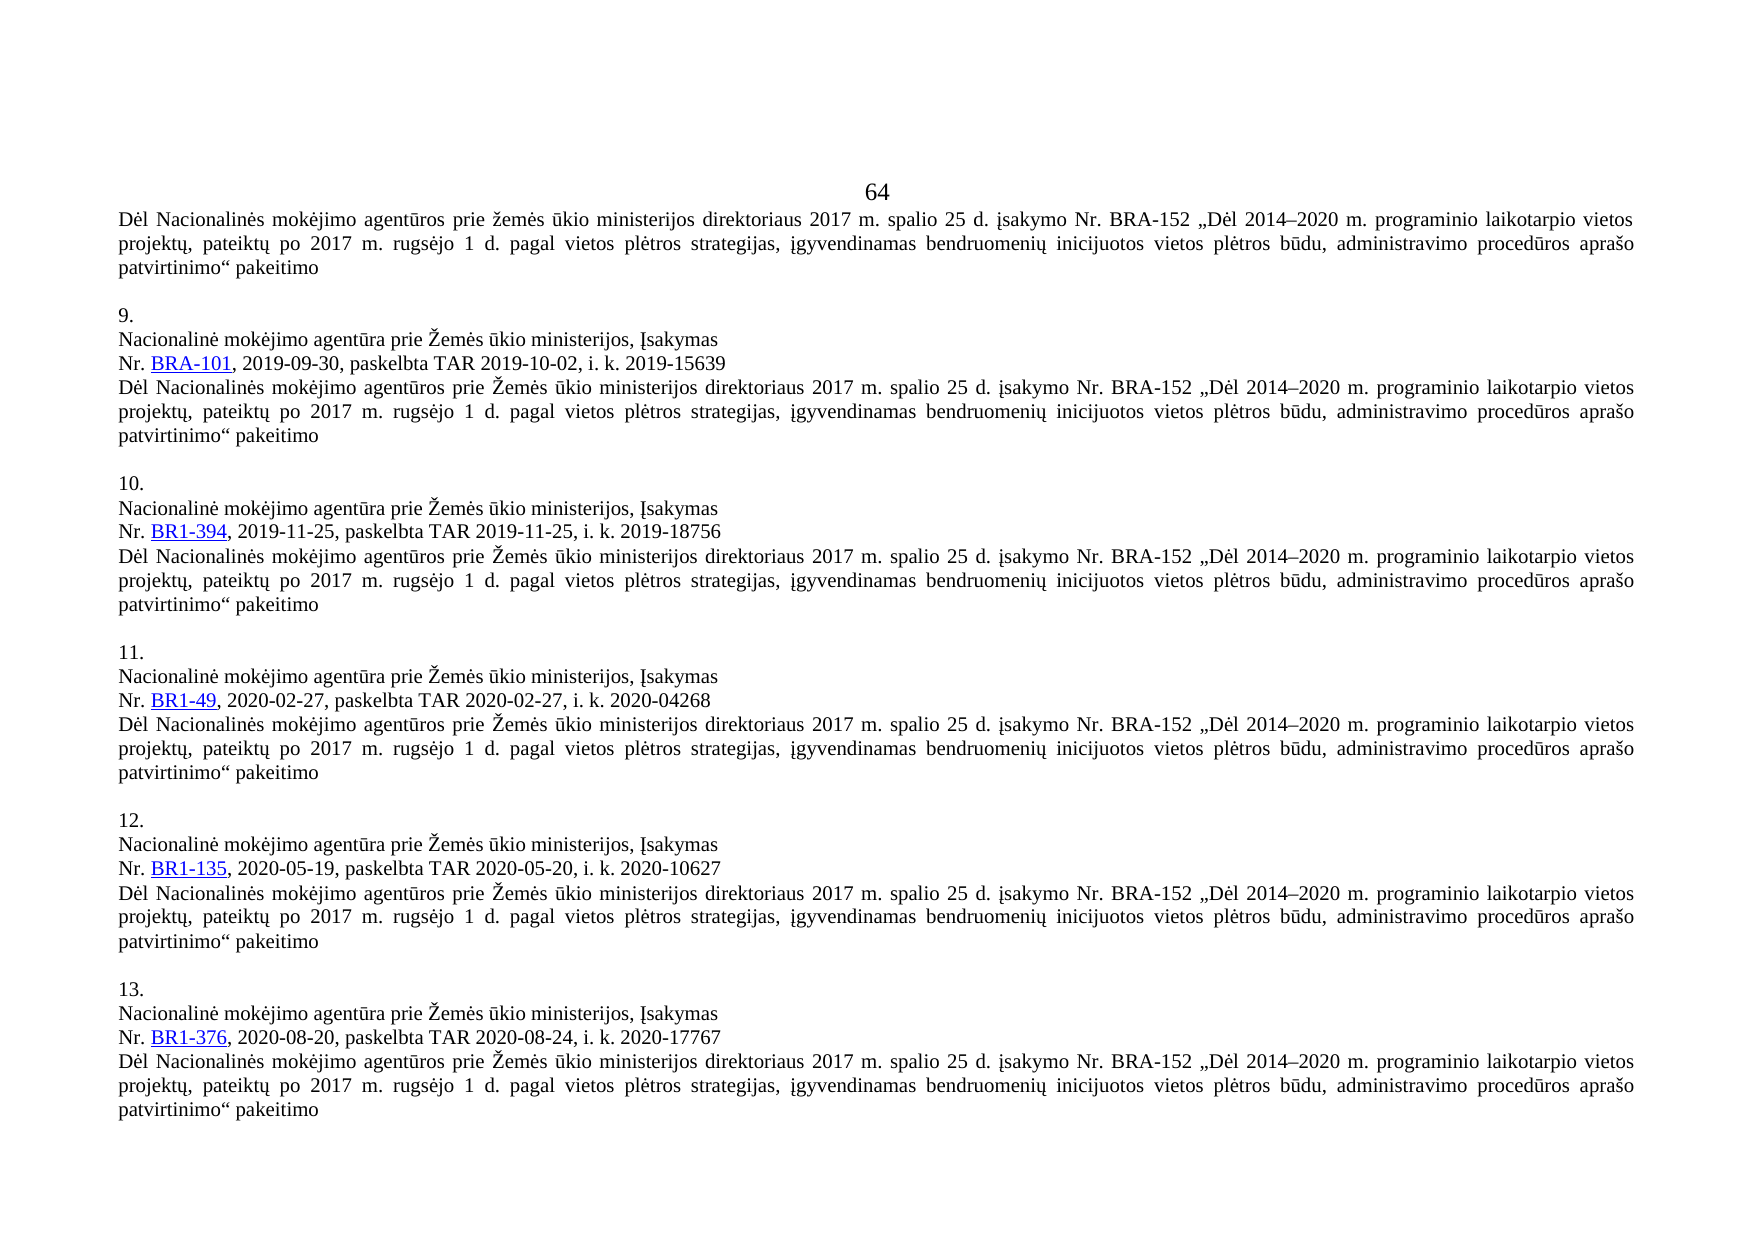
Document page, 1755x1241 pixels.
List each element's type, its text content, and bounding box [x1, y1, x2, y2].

text Nr. BR1-376, 2020-08-20, paskelbta TAR 2020-08-24, i. k. 2020-17767 [118, 1025, 1636, 1049]
text Nr. BR1-394, 2019-11-25, paskelbta TAR 2019-11-25, i. k. 2019-18756 [118, 519, 1636, 543]
text Nr. BR1-135, 2020-05-19, paskelbta TAR 2020-05-20, i. k. 2020-10627 [118, 856, 1636, 880]
text 9. [118, 303, 1636, 327]
text Dėl Nacionalinės mokėjimo agentūros prie Žemės ūkio ministerijos direktoriaus 2017 m. spalio 25 d. įsakymo Nr. BRA-152 „Dėl 2014–2020 m. programinio laikotarpio vietos projektų, pateiktų po 2017 m. rugsėjo 1 d. pagal vietos plėtros strategijas, įgyvendinamas bendruomenių inicijuotos vietos plėtros būdu, administravimo procedūros aprašo patvirtinimo“ pakeitimo [118, 375, 1636, 447]
text Nacionalinė mokėjimo agentūra prie Žemės ūkio ministerijos, Įsakymas [118, 832, 1636, 856]
text Nacionalinė mokėjimo agentūra prie Žemės ūkio ministerijos, Įsakymas [118, 495, 1636, 519]
text Nr. BR1-49, 2020-02-27, paskelbta TAR 2020-02-27, i. k. 2020-04268 [118, 688, 1636, 712]
text 11. [118, 640, 1636, 664]
text Dėl Nacionalinės mokėjimo agentūros prie Žemės ūkio ministerijos direktoriaus 2017 m. spalio 25 d. įsakymo Nr. BRA-152 „Dėl 2014–2020 m. programinio laikotarpio vietos projektų, pateiktų po 2017 m. rugsėjo 1 d. pagal vietos plėtros strategijas, įgyvendinamas bendruomenių inicijuotos vietos plėtros būdu, administravimo procedūros aprašo patvirtinimo“ pakeitimo [118, 1049, 1636, 1121]
text Dėl Nacionalinės mokėjimo agentūros prie žemės ūkio ministerijos direktoriaus 2017 m. spalio 25 d. įsakymo Nr. BRA-152 „Dėl 2014–2020 m. programinio laikotarpio vietos projektų, pateiktų po 2017 m. rugsėjo 1 d. pagal vietos plėtros strategijas, įgyvendinamas bendruomenių inicijuotos vietos plėtros būdu, administravimo procedūros aprašo patvirtinimo“ pakeitimo [118, 207, 1636, 279]
text Dėl Nacionalinės mokėjimo agentūros prie Žemės ūkio ministerijos direktoriaus 2017 m. spalio 25 d. įsakymo Nr. BRA-152 „Dėl 2014–2020 m. programinio laikotarpio vietos projektų, pateiktų po 2017 m. rugsėjo 1 d. pagal vietos plėtros strategijas, įgyvendinamas bendruomenių inicijuotos vietos plėtros būdu, administravimo procedūros aprašo patvirtinimo“ pakeitimo [118, 880, 1636, 953]
text Nacionalinė mokėjimo agentūra prie Žemės ūkio ministerijos, Įsakymas [118, 327, 1636, 351]
text Nr. BRA-101, 2019-09-30, paskelbta TAR 2019-10-02, i. k. 2019-15639 [118, 351, 1636, 375]
text 10. [118, 471, 1636, 495]
text Nacionalinė mokėjimo agentūra prie Žemės ūkio ministerijos, Įsakymas [118, 664, 1636, 688]
text Dėl Nacionalinės mokėjimo agentūros prie Žemės ūkio ministerijos direktoriaus 2017 m. spalio 25 d. įsakymo Nr. BRA-152 „Dėl 2014–2020 m. programinio laikotarpio vietos projektų, pateiktų po 2017 m. rugsėjo 1 d. pagal vietos plėtros strategijas, įgyvendinamas bendruomenių inicijuotos vietos plėtros būdu, administravimo procedūros aprašo patvirtinimo“ pakeitimo [118, 543, 1636, 616]
text 13. [118, 977, 1636, 1001]
text 12. [118, 808, 1636, 832]
text Nacionalinė mokėjimo agentūra prie Žemės ūkio ministerijos, Įsakymas [118, 1001, 1636, 1025]
text Dėl Nacionalinės mokėjimo agentūros prie Žemės ūkio ministerijos direktoriaus 2017 m. spalio 25 d. įsakymo Nr. BRA-152 „Dėl 2014–2020 m. programinio laikotarpio vietos projektų, pateiktų po 2017 m. rugsėjo 1 d. pagal vietos plėtros strategijas, įgyvendinamas bendruomenių inicijuotos vietos plėtros būdu, administravimo procedūros aprašo patvirtinimo“ pakeitimo [118, 712, 1636, 784]
